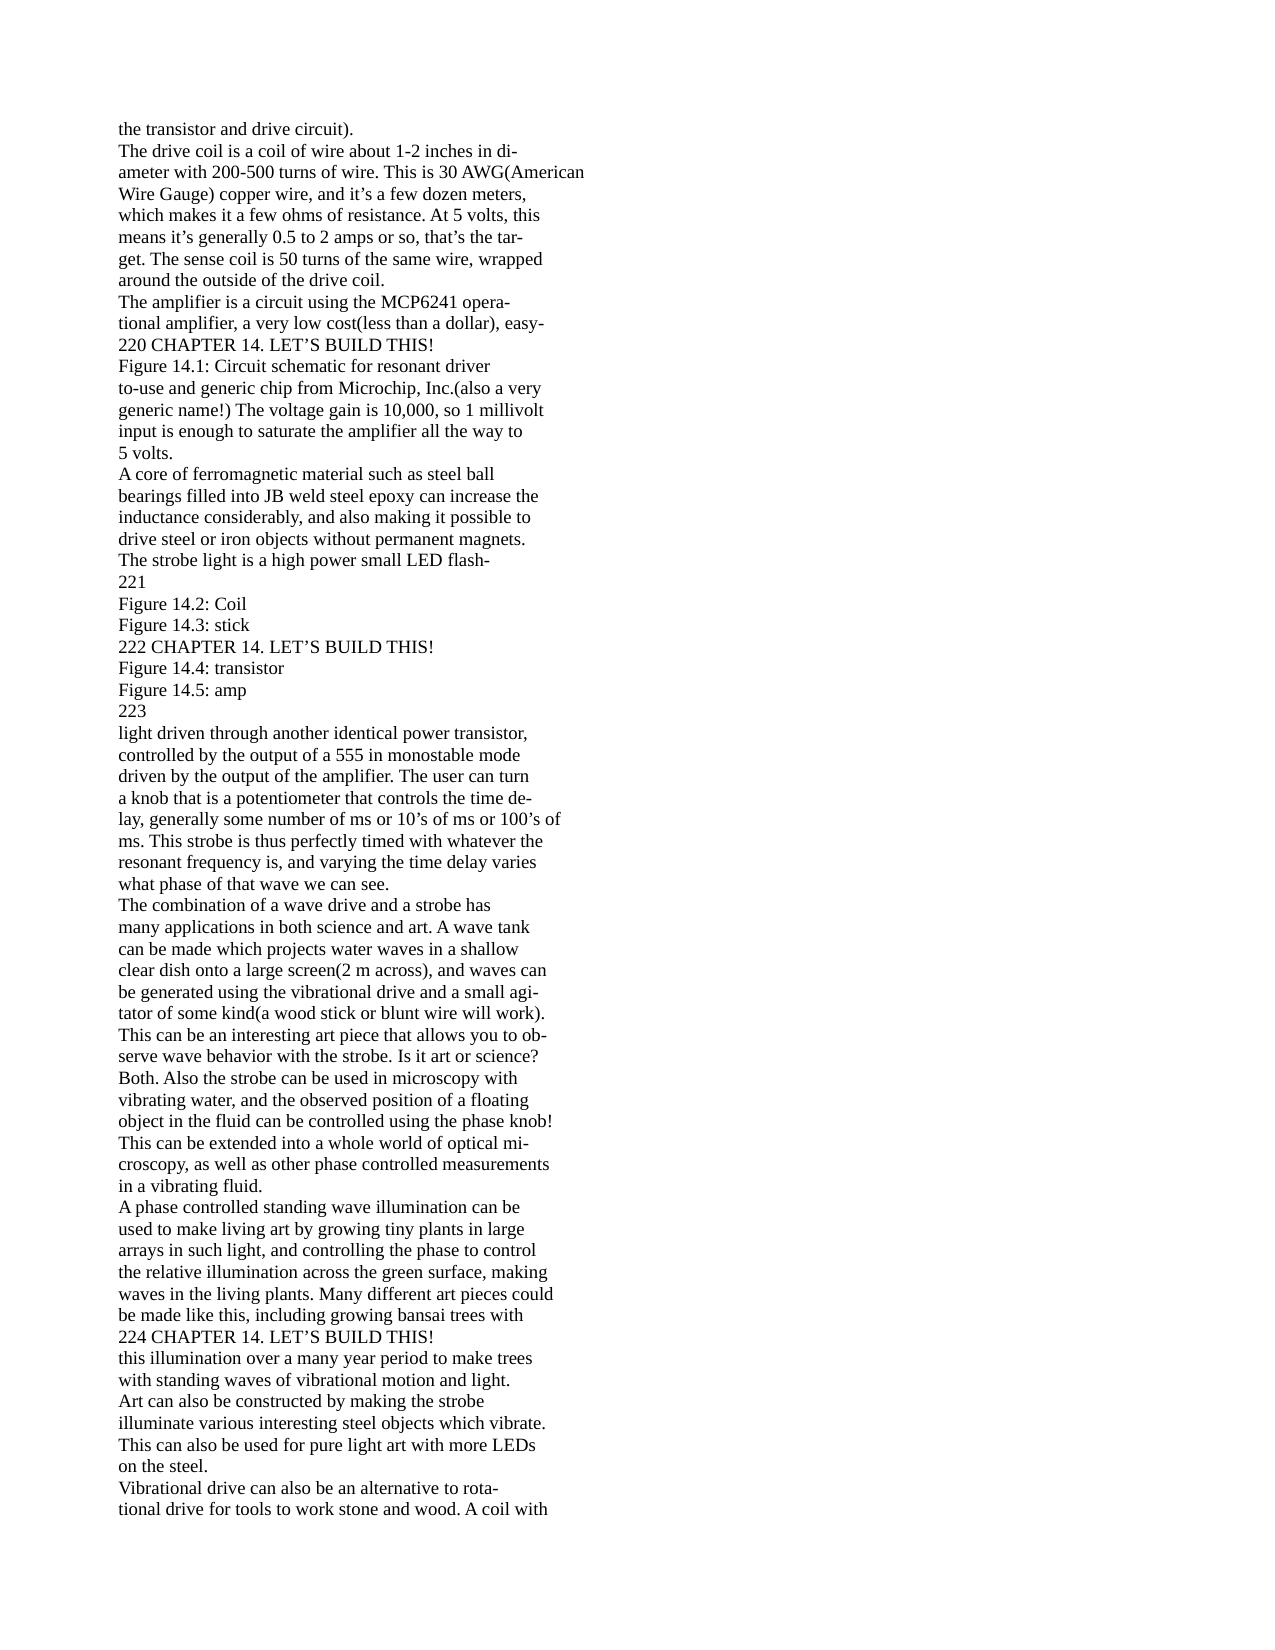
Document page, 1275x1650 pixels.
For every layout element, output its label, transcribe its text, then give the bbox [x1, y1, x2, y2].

text light driven through another identical power transistor, [118, 722, 1157, 743]
text on the steel. [118, 1455, 1157, 1477]
text 220 CHAPTER 14. LET’S BUILD THIS! [118, 334, 1157, 355]
text used to make living art by growing tiny plants in large [118, 1218, 1157, 1239]
text The amplifier is a circuit using the MCP6241 opera- [118, 291, 1157, 312]
text Wire Gauge) copper wire, and it’s a few dozen meters, [118, 183, 1157, 204]
text 5 volts. [118, 442, 1157, 463]
text tator of some kind(a wood stick or blunt wire will work). [118, 1002, 1157, 1024]
text serve wave behavior with the strobe. Is it art or science? [118, 1045, 1157, 1067]
text ameter with 200-500 turns of wire. This is 30 AWG(American [118, 161, 1157, 183]
text Both. Also the strobe can be used in microscopy with [118, 1067, 1157, 1088]
text generic name!) The voltage gain is 10,000, so 1 millivolt [118, 398, 1157, 420]
text 222 CHAPTER 14. LET’S BUILD THIS! [118, 636, 1157, 657]
text object in the fluid can be controlled using the phase knob! [118, 1110, 1157, 1132]
text A phase controlled standing wave illumination can be [118, 1196, 1157, 1218]
text this illumination over a many year period to make trees [118, 1347, 1157, 1369]
text means it’s generally 0.5 to 2 amps or so, that’s the tar- [118, 226, 1157, 247]
text ms. This strobe is thus perfectly timed with whatever the [118, 830, 1157, 851]
text in a vibrating fluid. [118, 1175, 1157, 1196]
text Figure 14.2: Coil [118, 592, 1157, 614]
text resonant frequency is, and varying the time delay varies [118, 851, 1157, 873]
text be made like this, including growing bansai trees with [118, 1304, 1157, 1326]
text controlled by the output of a 555 in monostable mode [118, 743, 1157, 765]
text bearings filled into JB weld steel epoxy can increase the [118, 485, 1157, 506]
text vibrating water, and the observed position of a floating [118, 1088, 1157, 1110]
text to-use and generic chip from Microchip, Inc.(also a very [118, 377, 1157, 398]
text arrays in such light, and controlling the phase to control [118, 1239, 1157, 1261]
text be generated using the vibrational drive and a small agi- [118, 981, 1157, 1002]
text Figure 14.4: transistor [118, 657, 1157, 679]
text driven by the output of the amplifier. The user can turn [118, 765, 1157, 787]
text A core of ferromagnetic material such as steel ball [118, 463, 1157, 485]
text inductance considerably, and also making it possible to [118, 506, 1157, 528]
text around the outside of the drive coil. [118, 269, 1157, 291]
text waves in the living plants. Many different art pieces could [118, 1282, 1157, 1304]
text The combination of a wave drive and a strobe has [118, 894, 1157, 916]
text This can be an interesting art piece that allows you to ob- [118, 1024, 1157, 1045]
text can be made which projects water waves in a shallow [118, 937, 1157, 959]
text lay, generally some number of ms or 10’s of ms or 100’s of [118, 808, 1157, 830]
text illuminate various interesting steel objects which vibrate. [118, 1412, 1157, 1433]
text many applications in both science and art. A wave tank [118, 916, 1157, 937]
text what phase of that wave we can see. [118, 873, 1157, 894]
text 224 CHAPTER 14. LET’S BUILD THIS! [118, 1326, 1157, 1347]
text get. The sense coil is 50 turns of the same wire, wrapped [118, 247, 1157, 269]
text Figure 14.3: stick [118, 614, 1157, 636]
text input is enough to saturate the amplifier all the way to [118, 420, 1157, 442]
text Vibrational drive can also be an alternative to rota- [118, 1477, 1157, 1498]
text the relative illumination across the green surface, making [118, 1261, 1157, 1282]
text tional amplifier, a very low cost(less than a dollar), easy- [118, 312, 1157, 334]
text which makes it a few ohms of resistance. At 5 volts, this [118, 204, 1157, 226]
text the transistor and drive circuit). [118, 118, 1157, 140]
text 221 [118, 571, 1157, 592]
text clear dish onto a large screen(2 m across), and waves can [118, 959, 1157, 981]
text a knob that is a potentiometer that controls the time de- [118, 787, 1157, 808]
text The drive coil is a coil of wire about 1-2 inches in di- [118, 140, 1157, 161]
text tional drive for tools to work stone and wood. A coil with [118, 1498, 1157, 1520]
text 223 [118, 700, 1157, 722]
text This can also be used for pure light art with more LEDs [118, 1433, 1157, 1455]
text drive steel or iron objects without permanent magnets. [118, 528, 1157, 549]
text The strobe light is a high power small LED flash- [118, 549, 1157, 571]
text Art can also be constructed by making the strobe [118, 1390, 1157, 1412]
text Figure 14.1: Circuit schematic for resonant driver [118, 355, 1157, 377]
text croscopy, as well as other phase controlled measurements [118, 1153, 1157, 1175]
text with standing waves of vibrational motion and light. [118, 1369, 1157, 1390]
text This can be extended into a whole world of optical mi- [118, 1132, 1157, 1153]
text Figure 14.5: amp [118, 679, 1157, 700]
